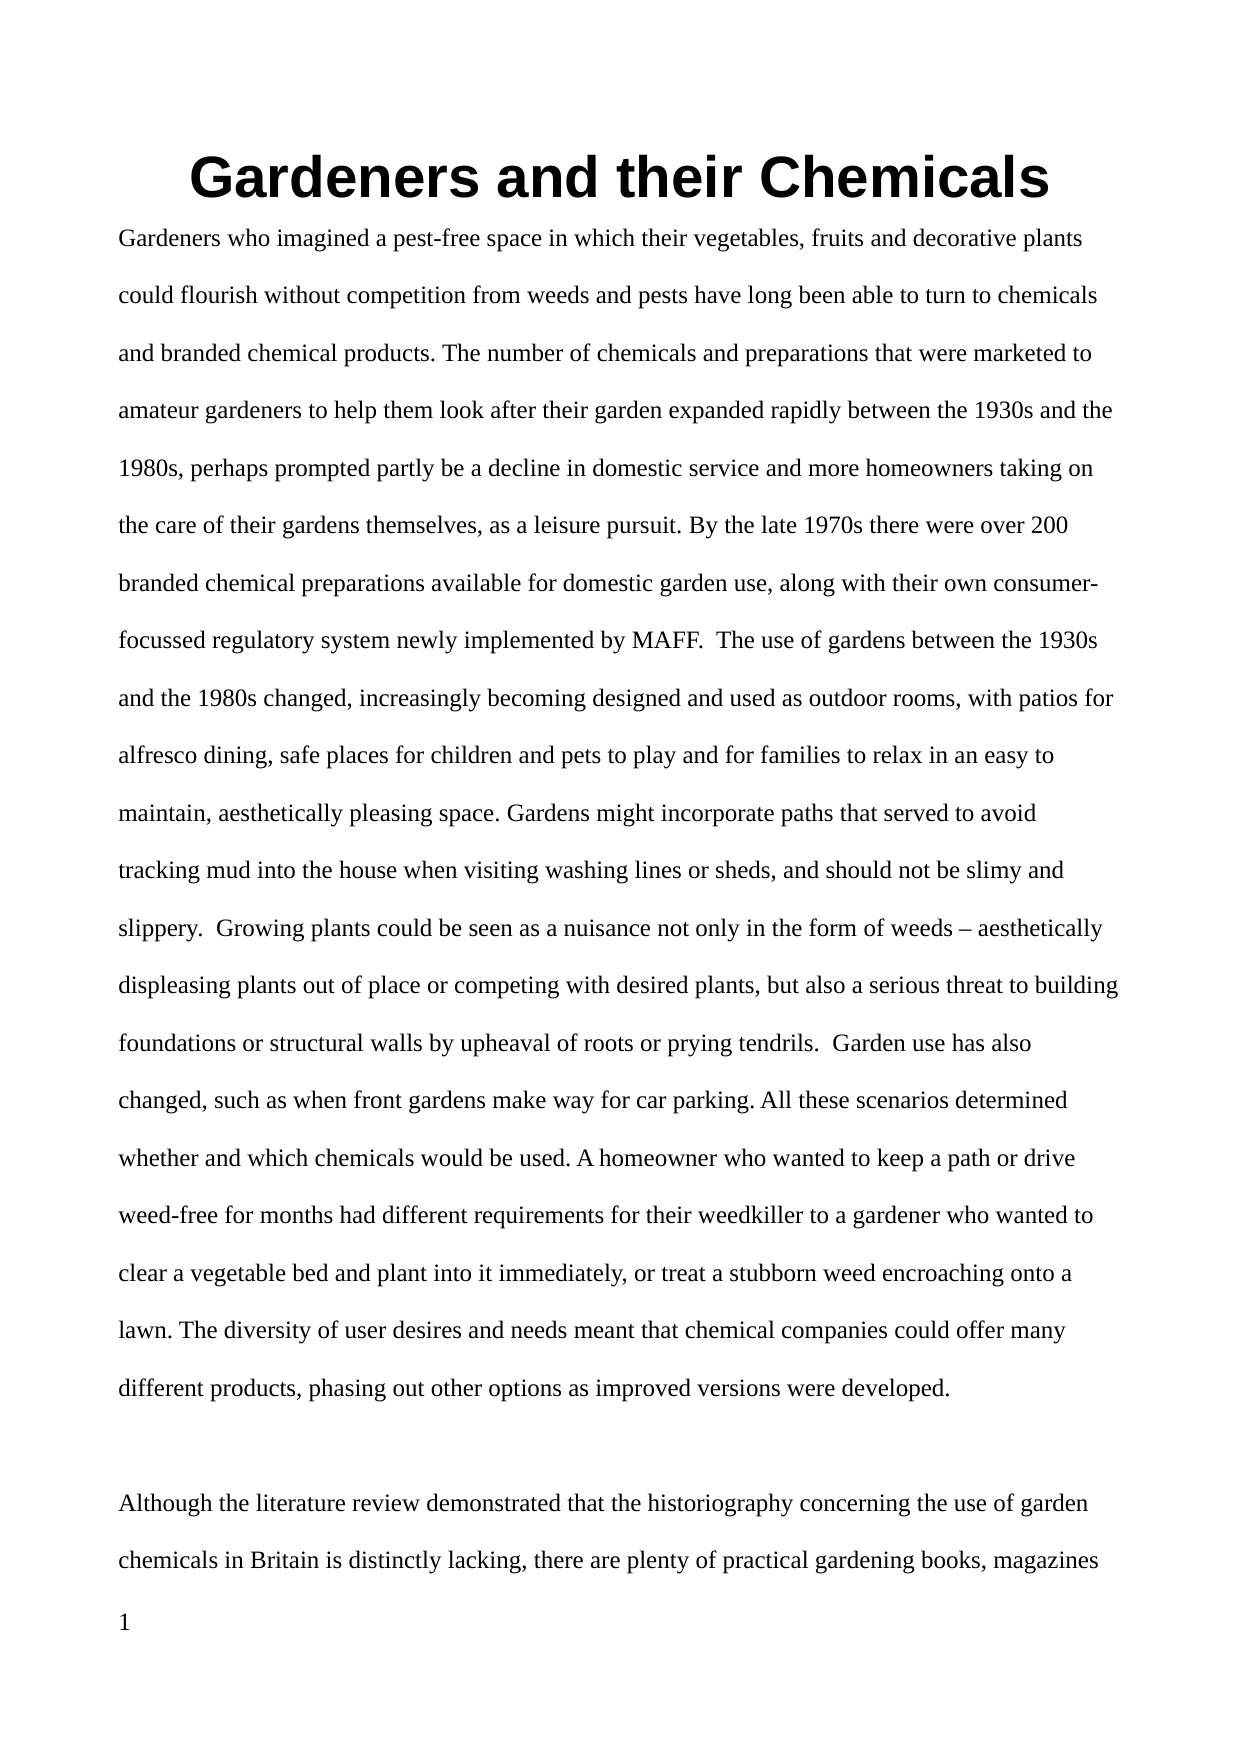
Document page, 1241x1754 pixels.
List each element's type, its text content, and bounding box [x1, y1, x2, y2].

text Although the literature review demonstrated that the historiography concerning the use of garden chemicals in Britain is distinctly lacking, there are plenty of practical gardening books, magazines [118, 1488, 1122, 1574]
title Gardeners and their Chemicals [118, 143, 1122, 210]
text Gardeners who imagined a pest-free space in which their vegetables, fruits and decorative plants could flourish without competition from weeds and pests have long been able to turn to chemicals and branded chemical products. The number of chemicals and preparations that were marketed to amateur gardeners to help them look after their garden expanded rapidly between the 1930s and the 1980s, perhaps prompted partly be a decline in domestic service and more homeowners taking on the care of their gardens themselves, as a leisure pursuit. By the late 1970s there were over 200 branded chemical preparations available for domestic garden use, along with their own consumer-focussed regulatory system newly implemented by MAFF. The use of gardens between the 1930s and the 1980s changed, increasingly becoming designed and used as outdoor rooms, with patios for alfresco dining, safe places for children and pets to play and for families to relax in an easy to maintain, aesthetically pleasing space. Gardens might incorporate paths that served to avoid tracking mud into the house when visiting washing lines or sheds, and should not be slimy and slippery. Growing plants could be seen as a nuisance not only in the form of weeds – aesthetically displeasing plants out of place or competing with desired plants, but also a serious threat to building foundations or structural walls by upheaval of roots or prying tendrils. Garden use has also changed, such as when front gardens make way for car parking. All these scenarios determined whether and which chemicals would be used. A homeowner who wanted to keep a path or drive weed-free for months had different requirements for their weedkiller to a gardener who wanted to clear a vegetable bed and plant into it immediately, or treat a stubborn weed encroaching onto a lawn. The diversity of user desires and needs meant that chemical companies could offer many different products, phasing out other options as improved versions were developed. [118, 223, 1122, 1401]
